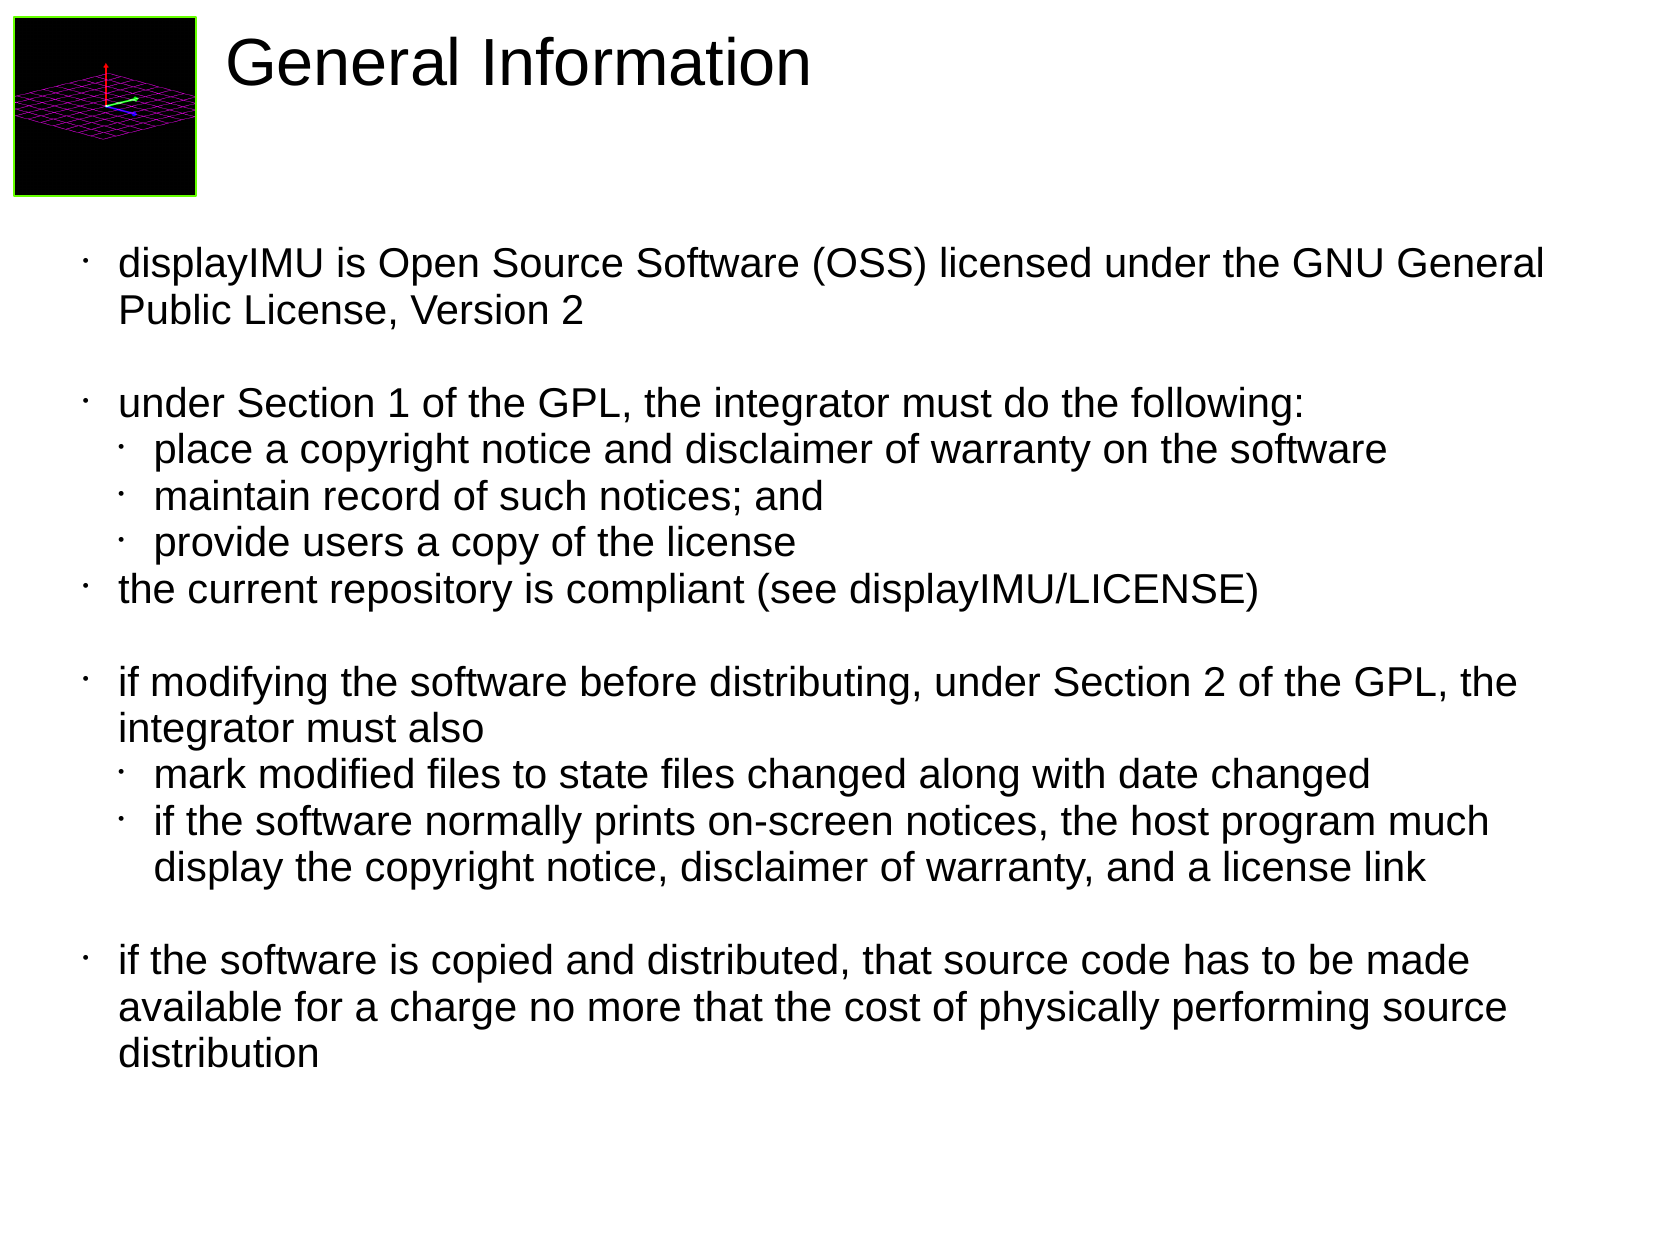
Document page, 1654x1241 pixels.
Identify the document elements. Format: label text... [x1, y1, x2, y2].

subtitle displayIMU is Open Source Software (OSS) licensed under the GNU General Public License, Version 2 under Section 1 of the GPL, the integrator must do the following: place a copyright notice and disclaimer of warranty on the software maintain record of such notices; and provide users a copy of the license the current repository is compliant (see displayIMU/LICENSE) if modifying the software before distributing, under Section 2 of the GPL, the integrator must also mark modified files to state files changed along with date changed if the software normally prints on-screen notices, the host program much display the copyright notice, disclaimer of warranty, and a license link if the software is copied and distributed, that source code has to be made available for a charge no more that the cost of physically performing source distribution [82, 240, 1571, 1077]
title General Information [225, 19, 1576, 106]
picture [15, 17, 196, 196]
